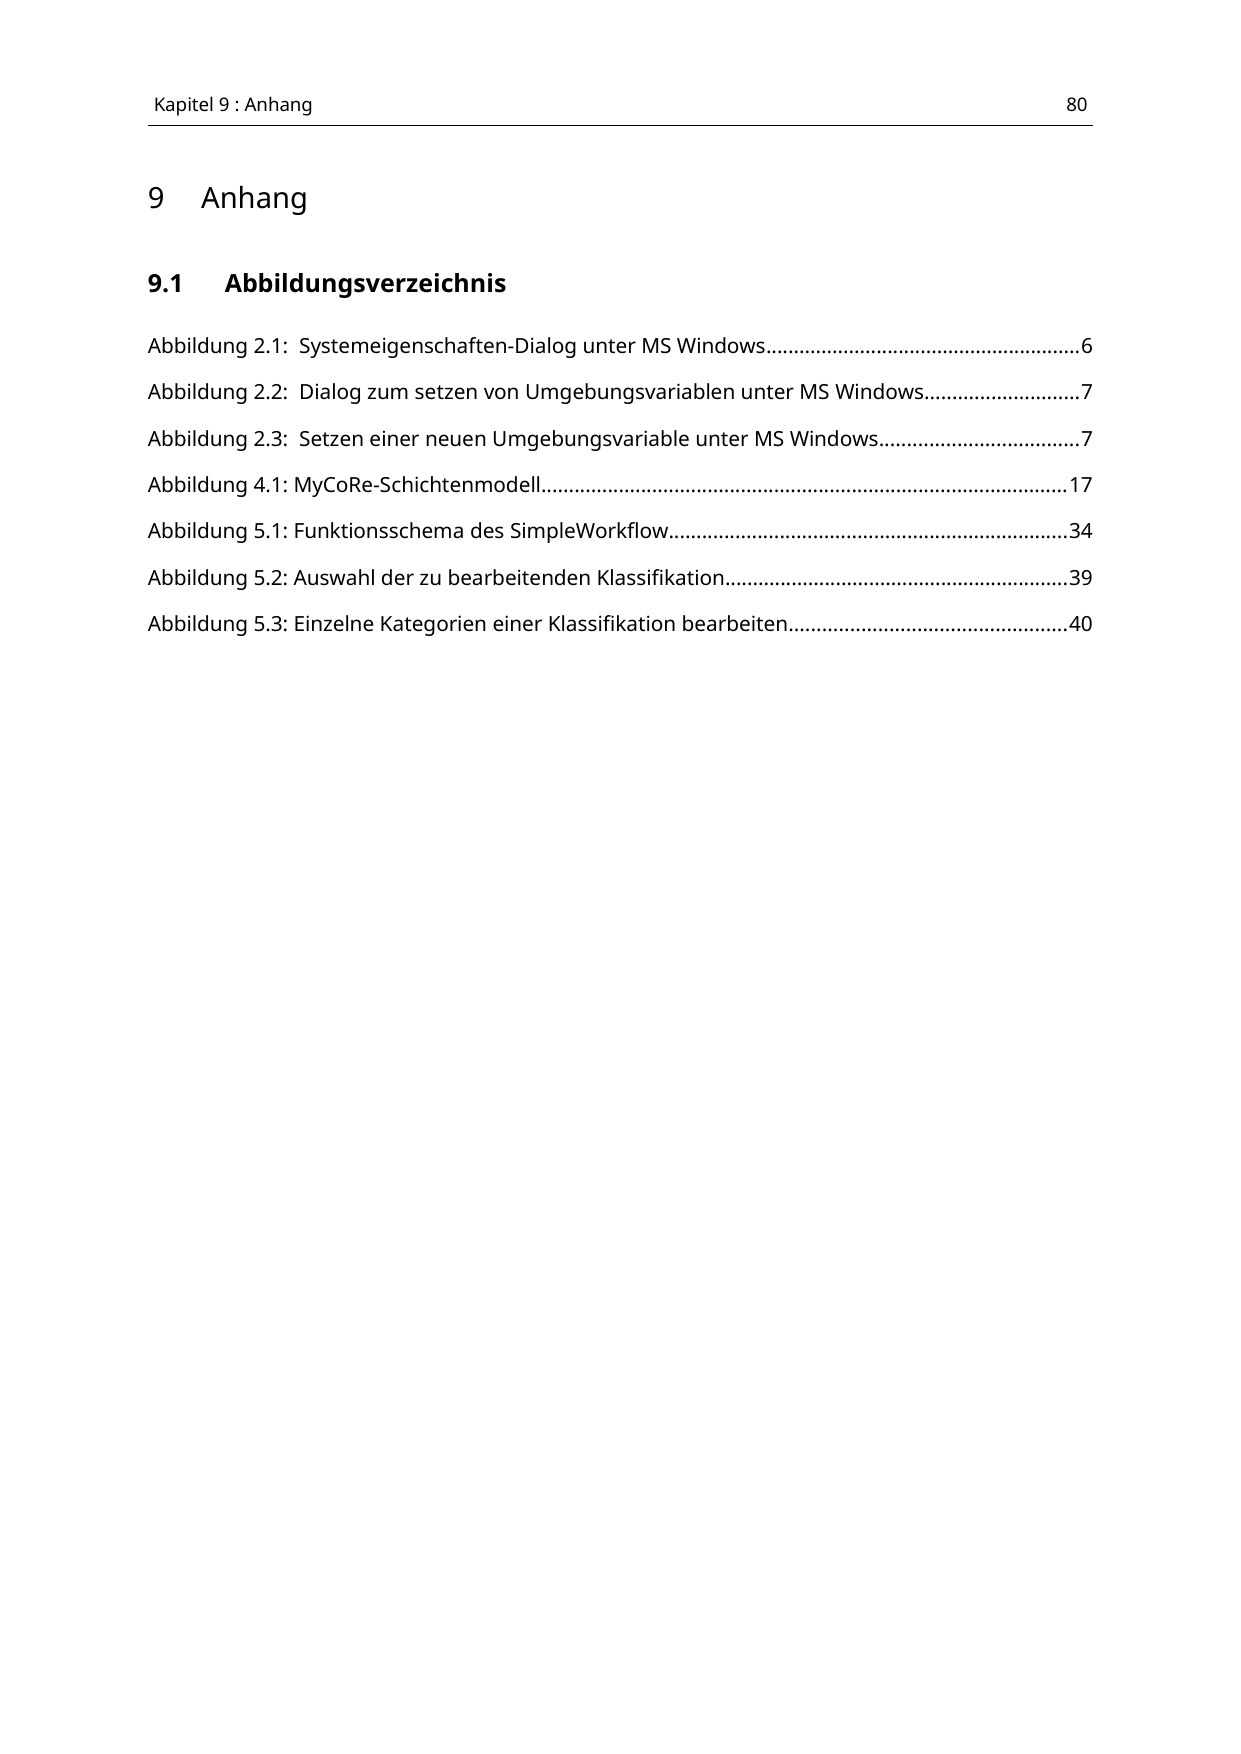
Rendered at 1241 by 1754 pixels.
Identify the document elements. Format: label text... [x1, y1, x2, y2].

text Abbildung 2.2: Dialog zum setzen von Umgebungsvariablen unter MS Windows 7 [148, 377, 1092, 406]
subtitle Abbildungsverzeichnis [148, 266, 1092, 300]
subtitle Anhang [148, 177, 1092, 217]
text Abbildung 5.1: Funktionsschema des SimpleWorkflow 34 [148, 516, 1092, 545]
text Abbildung 5.3: Einzelne Kategorien einer Klassifikation bearbeiten 40 [148, 609, 1092, 637]
text Abbildung 5.2: Auswahl der zu bearbeitenden Klassifikation 39 [148, 563, 1092, 591]
text Abbildung 4.1: MyCoRe-Schichtenmodell 17 [148, 470, 1092, 498]
text Abbildung 2.3: Setzen einer neuen Umgebungsvariable unter MS Windows 7 [148, 424, 1092, 452]
text Abbildung 2.1: Systemeigenschaften-Dialog unter MS Windows 6 [148, 331, 1092, 359]
